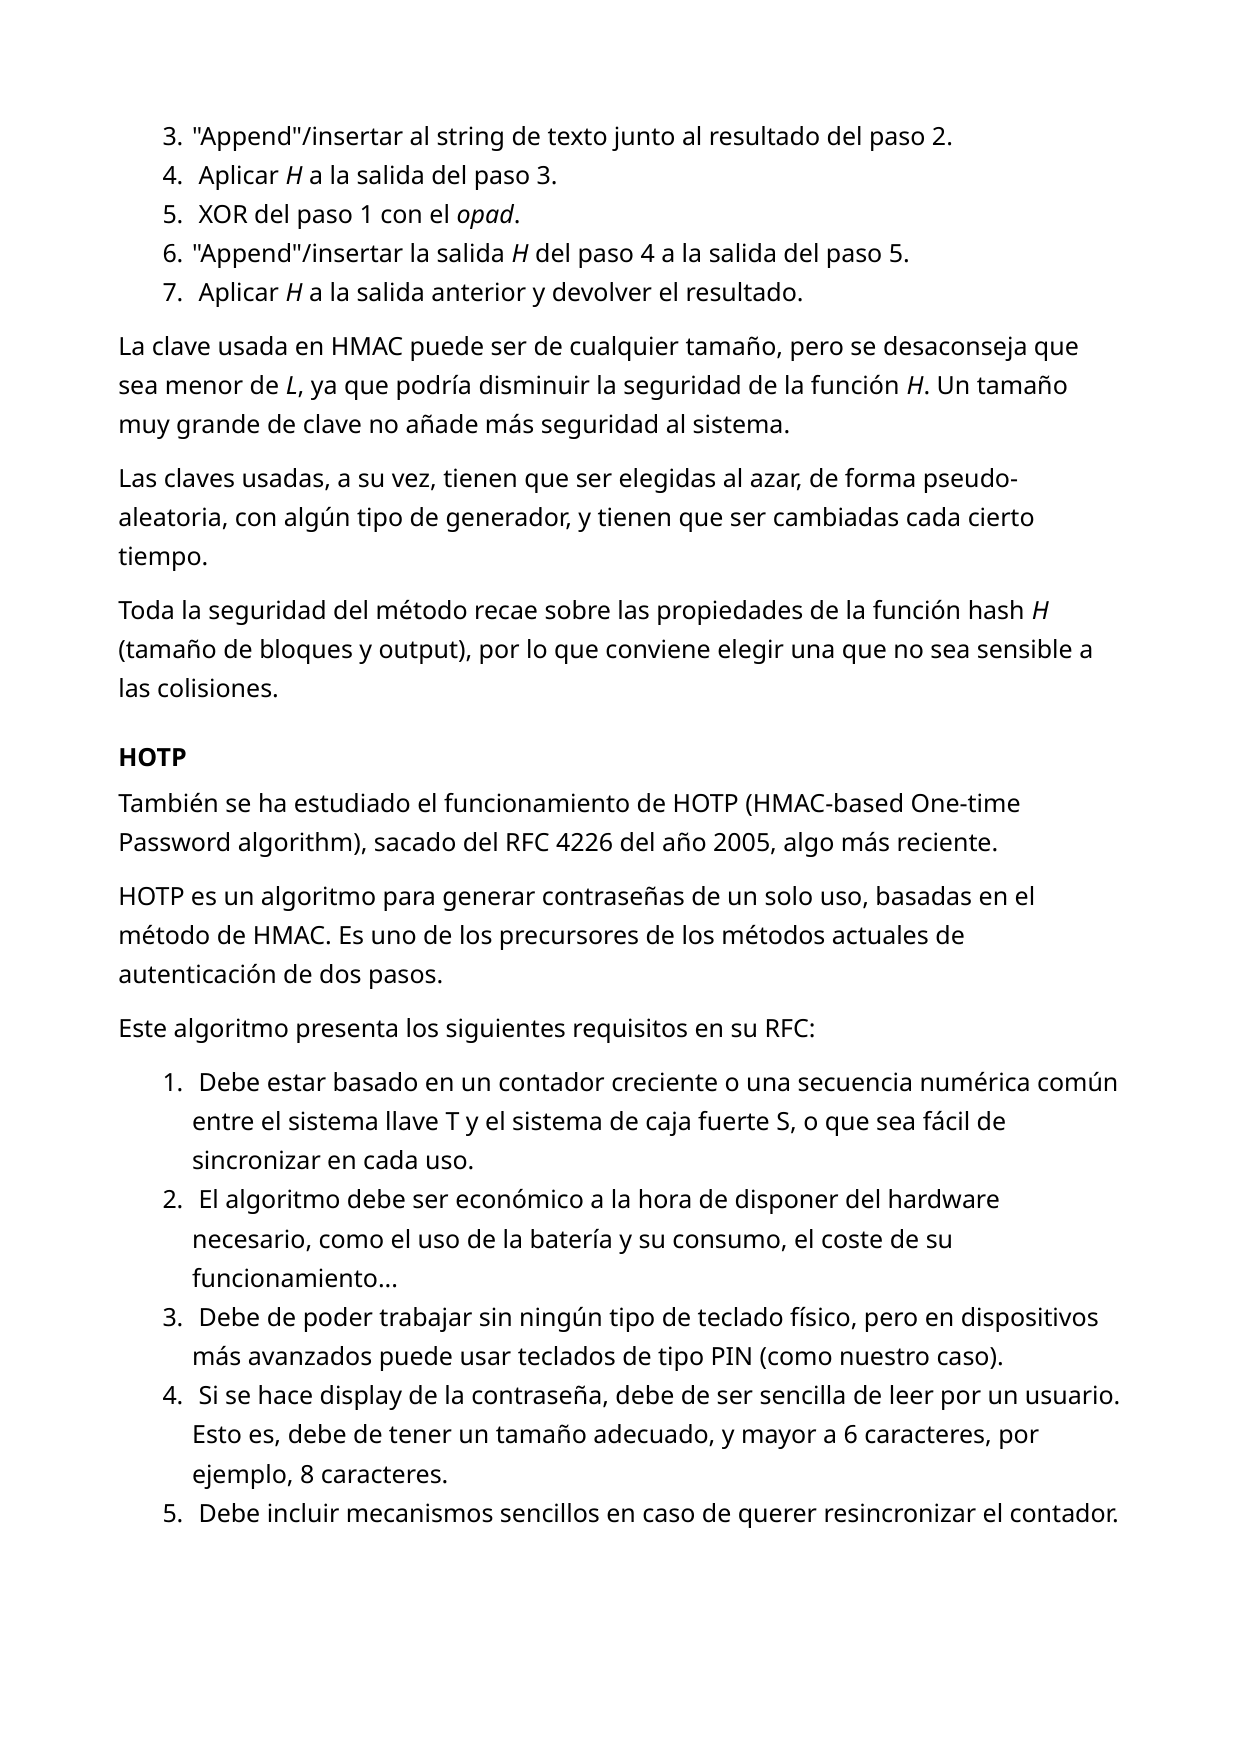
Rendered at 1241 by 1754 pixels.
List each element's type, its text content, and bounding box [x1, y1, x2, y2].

text HOTP es un algoritmo para generar contraseñas de un solo uso, basadas en el método de HMAC. Es uno de los precursores de los métodos actuales de autenticación de dos pasos. [118, 879, 1122, 991]
list "Append"/insertar al string de texto junto al resultado del paso 2. [162, 118, 1122, 152]
text Este algoritmo presenta los siguientes requisitos en su RFC: [118, 1011, 1122, 1045]
list Debe de poder trabajar sin ningún tipo de teclado físico, pero en dispositivos más avanzados puede usar teclados de tipo PIN (como nuestro caso). [162, 1300, 1122, 1373]
list Debe incluir mecanismos sencillos en caso de querer resincronizar el contador. [162, 1496, 1122, 1529]
list Si se hace display de la contraseña, debe de ser sencilla de leer por un usuario. Esto es, debe de tener un tamaño adecuado, y mayor a 6 caracteres, por ejemplo, 8 caracteres. [162, 1378, 1122, 1490]
text Toda la seguridad del método recae sobre las propiedades de la función hash H (tamaño de bloques y output), por lo que conviene elegir una que no sea sensible a las colisiones. [118, 593, 1122, 705]
list Aplicar H a la salida del paso 3. [162, 157, 1122, 191]
list El algoritmo debe ser económico a la hora de disponer del hardware necesario, como el uso de la batería y su consumo, el coste de su funcionamiento... [162, 1182, 1122, 1294]
text La clave usada en HMAC puede ser de cualquier tamaño, pero se desaconseja que sea menor de L, ya que podría disminuir la seguridad de la función H. Un tamaño muy grande de clave no añade más seguridad al sistema. [118, 328, 1122, 441]
subtitle HOTP [118, 739, 1122, 773]
list XOR del paso 1 con el opad. [162, 196, 1122, 231]
text Las claves usadas, a su vez, tienen que ser elegidas al azar, de forma pseudo-aleatoria, con algún tipo de generador, y tienen que ser cambiadas cada cierto tiempo. [118, 461, 1122, 573]
list Debe estar basado en un contador creciente o una secuencia numérica común entre el sistema llave T y el sistema de caja fuerte S, o que sea fácil de sincronizar en cada uso. [162, 1065, 1122, 1177]
list Aplicar H a la salida anterior y devolver el resultado. [162, 275, 1122, 309]
list "Append"/insertar la salida H del paso 4 a la salida del paso 5. [162, 236, 1122, 270]
text También se ha estudiado el funcionamiento de HOTP (HMAC-based One-time Password algorithm), sacado del RFC 4226 del año 2005, algo más reciente. [118, 786, 1122, 859]
